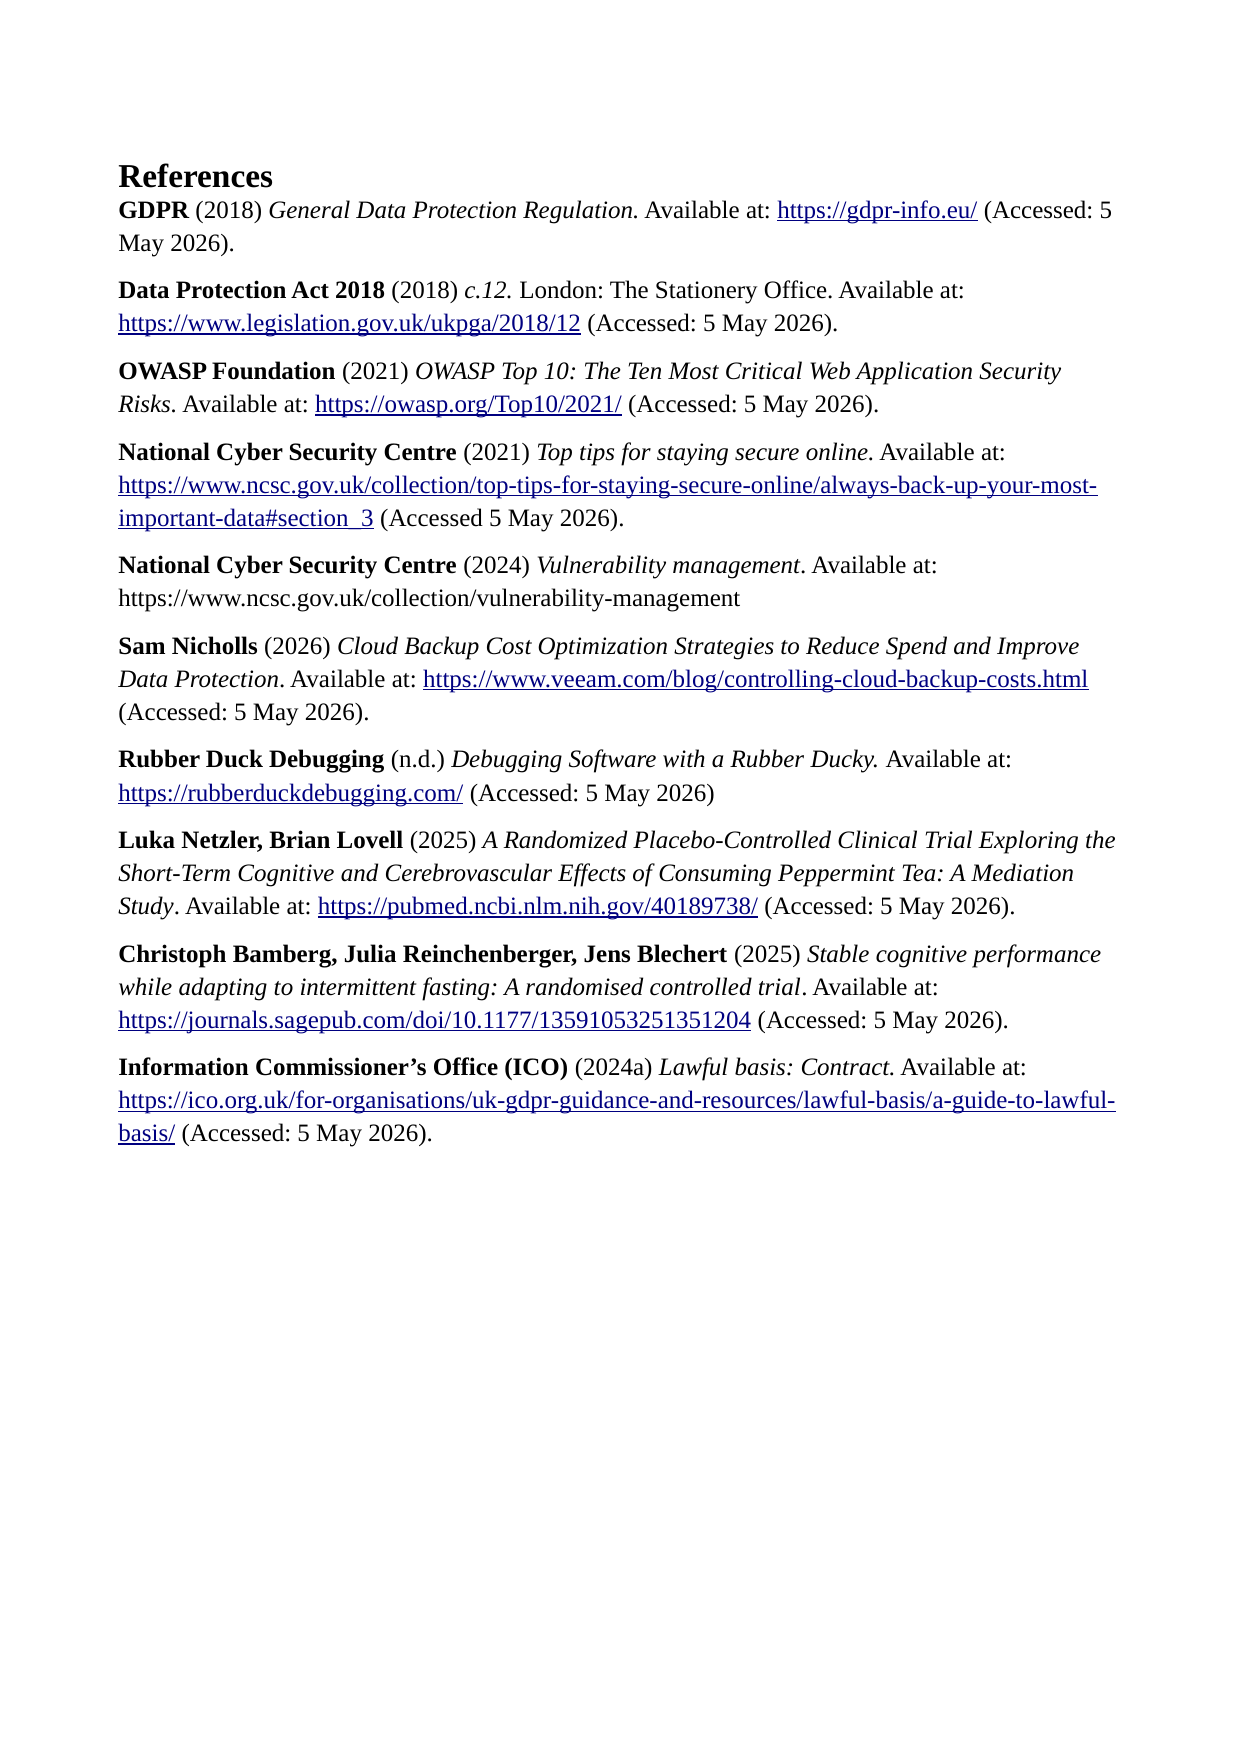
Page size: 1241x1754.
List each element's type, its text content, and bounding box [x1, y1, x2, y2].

text Luka Netzler, Brian Lovell (2025) A Randomized Placebo-Controlled Clinical Trial Exploring the Short-Term Cognitive and Cerebrovascular Effects of Consuming Peppermint Tea: A Mediation Study. Available at: https://pubmed.ncbi.nlm.nih.gov/40189738/ (Accessed: 5 May 2026). [118, 825, 1122, 920]
text National Cyber Security Centre (2021) Top tips for staying secure online. Available at: https://www.ncsc.gov.uk/collection/top-tips-for-staying-secure-online/always-back-up-your-most-important-data#section_3 (Accessed 5 May 2026). [118, 437, 1122, 531]
text References [118, 156, 1122, 195]
text National Cyber Security Centre (2024) Vulnerability management. Available at: https://www.ncsc.gov.uk/collection/vulnerability-management [118, 550, 1122, 612]
text OWASP Foundation (2021) OWASP Top 10: The Ten Most Critical Web Application Security Risks. Available at: https://owasp.org/Top10/2021/ (Accessed: 5 May 2026). [118, 356, 1122, 418]
text Christoph Bamberg, Julia Reinchenberger, Jens Blechert (2025) Stable cognitive performance while adapting to intermittent fasting: A randomised controlled trial. Available at: https://journals.sagepub.com/doi/10.1177/13591053251351204 (Accessed: 5 May 2026). [118, 939, 1122, 1034]
text Sam Nicholls (2026) Cloud Backup Cost Optimization Strategies to Reduce Spend and Improve Data Protection. Available at: https://www.veeam.com/blog/controlling-cloud-backup-costs.html (Accessed: 5 May 2026). [118, 631, 1122, 726]
text Information Commissioner’s Office (ICO) (2024a) Lawful basis: Contract. Available at: https://ico.org.uk/for-organisations/uk-gdpr-guidance-and-resources/lawful-basis/a-guide-to-lawful-basis/ (Accessed: 5 May 2026). [118, 1052, 1122, 1147]
text Rubber Duck Debugging (n.d.) Debugging Software with a Rubber Ducky. Available at: https://rubberduckdebugging.com/ (Accessed: 5 May 2026) [118, 744, 1122, 806]
text Data Protection Act 2018 (2018) c.12. London: The Stationery Office. Available at: https://www.legislation.gov.uk/ukpga/2018/12 (Accessed: 5 May 2026). [118, 275, 1122, 337]
text GDPR (2018) General Data Protection Regulation. Available at: https://gdpr-info.eu/ (Accessed: 5 May 2026). [118, 195, 1122, 257]
